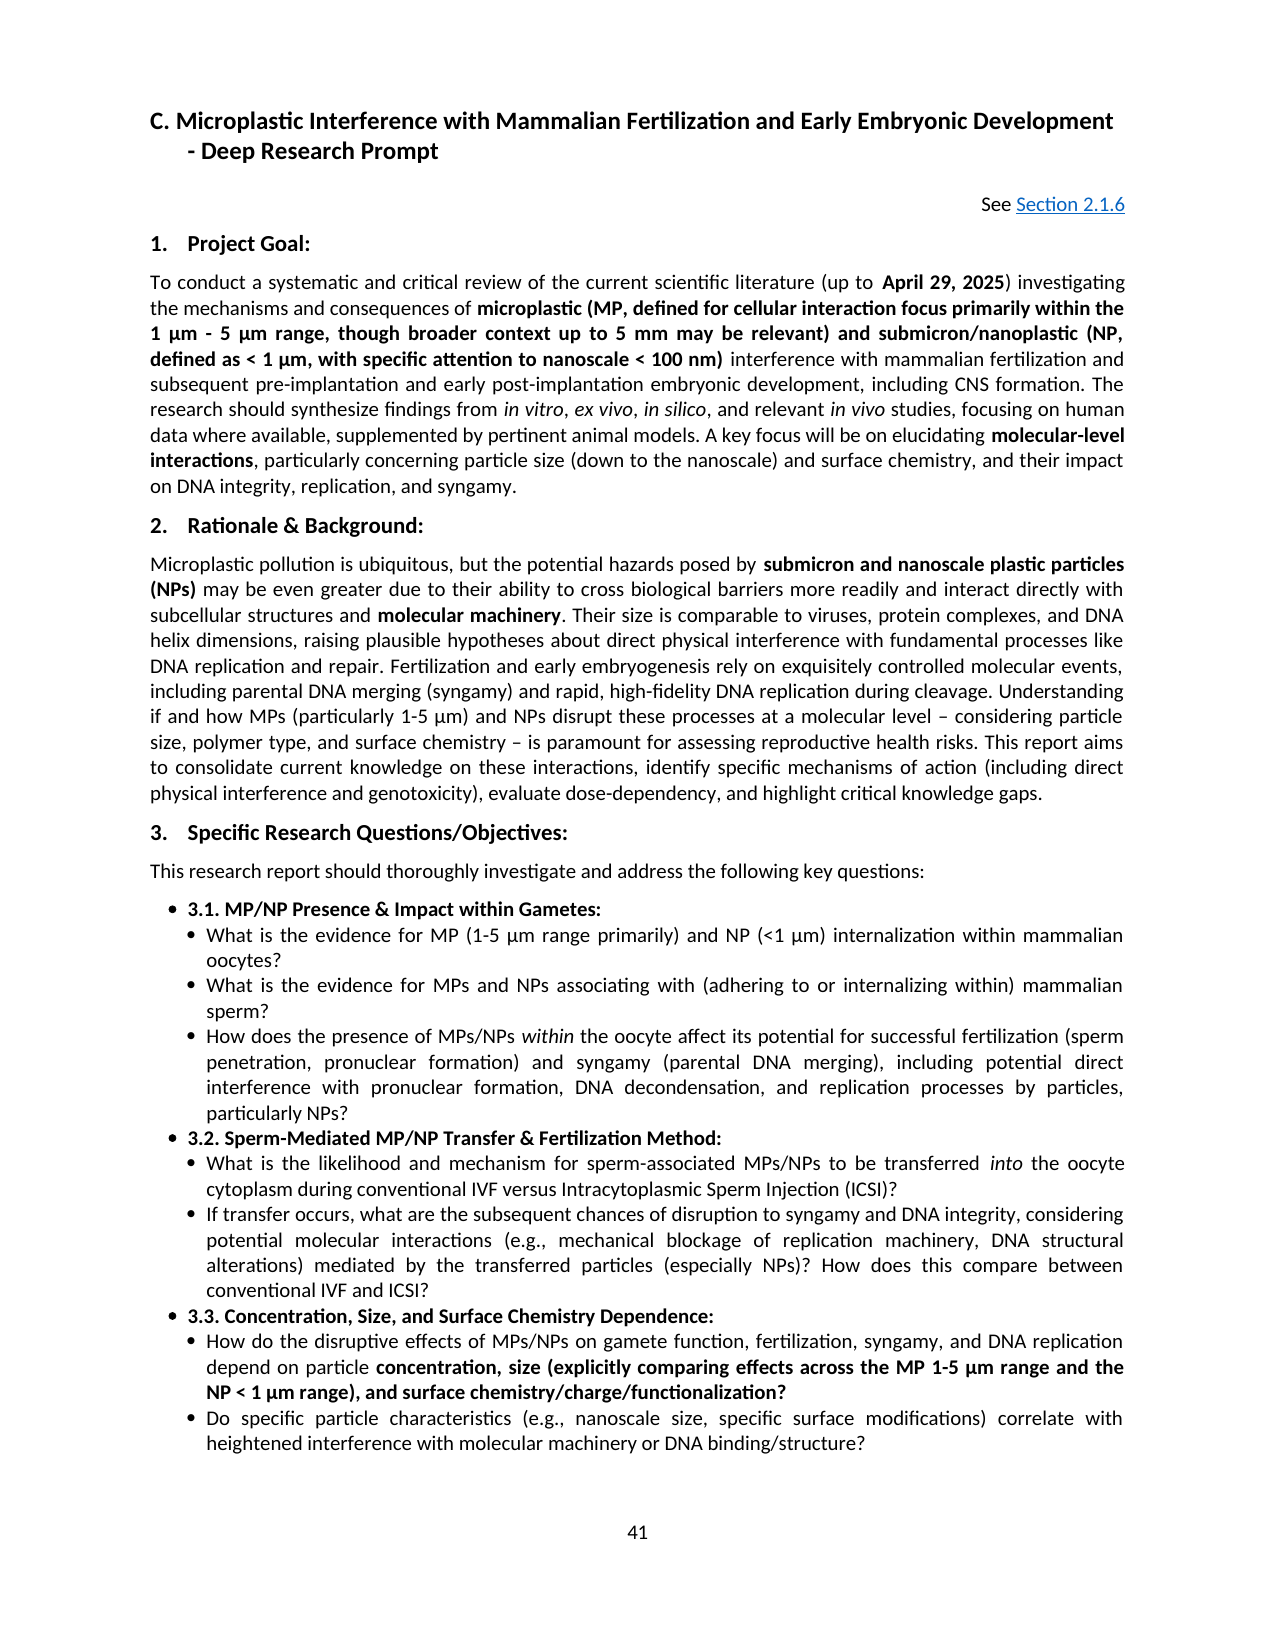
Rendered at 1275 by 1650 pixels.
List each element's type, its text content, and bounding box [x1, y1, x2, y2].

list How does the presence of MPs/NPs within the oocyte affect its potential for successful fertilization (sperm penetration, pronuclear formation) and syngamy (parental DNA merging), including potential direct interference with pronuclear formation, DNA decondensation, and replication processes by particles, particularly NPs? [187, 1023, 1125, 1125]
list What is the evidence for MP (1-5 µm range primarily) and NP (<1 µm) internalization within mammalian oocytes? [187, 922, 1125, 973]
subtitle Specific Research Questions/Objectives: [150, 818, 1125, 846]
subtitle Microplastic Interference with Mammalian Fertilization and Early Embryonic Development - Deep Research Prompt [150, 105, 1125, 166]
list How do the disruptive effects of MPs/NPs on gamete function, fertilization, syngamy, and DNA replication depend on particle concentration, size (explicitly comparing effects across the MP 1-5 µm range and the NP < 1 µm range), and surface chemistry/charge/functionalization? [187, 1328, 1125, 1405]
text This research report should thoroughly investigate and address the following key questions: [150, 858, 1125, 884]
list 3.1. MP/NP Presence & Impact within Gametes: [169, 896, 1125, 922]
list Do specific particle characteristics (e.g., nanoscale size, specific surface modifications) correlate with heightened interference with molecular machinery or DNA binding/structure? [187, 1405, 1125, 1456]
list What is the likelihood and mechanism for sperm-associated MPs/NPs to be transferred into the oocyte cytoplasm during conventional IVF versus Intracytoplasmic Sperm Injection (ICSI)? [187, 1151, 1125, 1201]
list 3.2. Sperm-Mediated MP/NP Transfer & Fertilization Method: [169, 1125, 1125, 1151]
list If transfer occurs, what are the subsequent chances of disruption to syngamy and DNA integrity, considering potential molecular interactions (e.g., mechanical blockage of replication machinery, DNA structural alterations) mediated by the transferred particles (especially NPs)? How does this compare between conventional IVF and ICSI? [187, 1201, 1125, 1303]
text Microplastic pollution is ubiquitous, but the potential hazards posed by submicron and nanoscale plastic particles (NPs) may be even greater due to their ability to cross biological barriers more readily and interact directly with subcellular structures and molecular machinery. Their size is comparable to viruses, protein complexes, and DNA helix dimensions, raising plausible hypotheses about direct physical interference with fundamental processes like DNA replication and repair. Fertilization and early embryogenesis rely on exquisitely controlled molecular events, including parental DNA merging (syngamy) and rapid, high-fidelity DNA replication during cleavage. Understanding if and how MPs (particularly 1-5 µm) and NPs disrupt these processes at a molecular level – considering particle size, polymer type, and surface chemistry – is paramount for assessing reproductive health risks. This report aims to consolidate current knowledge on these interactions, identify specific mechanisms of action (including direct physical interference and genotoxicity), evaluate dose-dependency, and highlight critical knowledge gaps. [150, 551, 1125, 805]
subtitle Project Goal: [150, 229, 1125, 257]
list 3.3. Concentration, Size, and Surface Chemistry Dependence: [169, 1303, 1125, 1328]
text To conduct a systematic and critical review of the current scientific literature (up to April 29, 2025) investigating the mechanisms and consequences of microplastic (MP, defined for cellular interaction focus primarily within the 1 µm - 5 µm range, though broader context up to 5 mm may be relevant) and submicron/nanoplastic (NP, defined as < 1 µm, with specific attention to nanoscale < 100 nm) interference with mammalian fertilization and subsequent pre-implantation and early post-implantation embryonic development, including CNS formation. The research should synthesize findings from in vitro, ex vivo, in silico, and relevant in vivo studies, focusing on human data where available, supplemented by pertinent animal models. A key focus will be on elucidating molecular-level interactions, particularly concerning particle size (down to the nanoscale) and surface chemistry, and their impact on DNA integrity, replication, and syngamy. [150, 269, 1125, 498]
subtitle Rationale & Background: [150, 511, 1125, 539]
text See Section 2.1.6 [150, 191, 1125, 216]
list What is the evidence for MPs and NPs associating with (adhering to or internalizing within) mammalian sperm? [187, 973, 1125, 1023]
